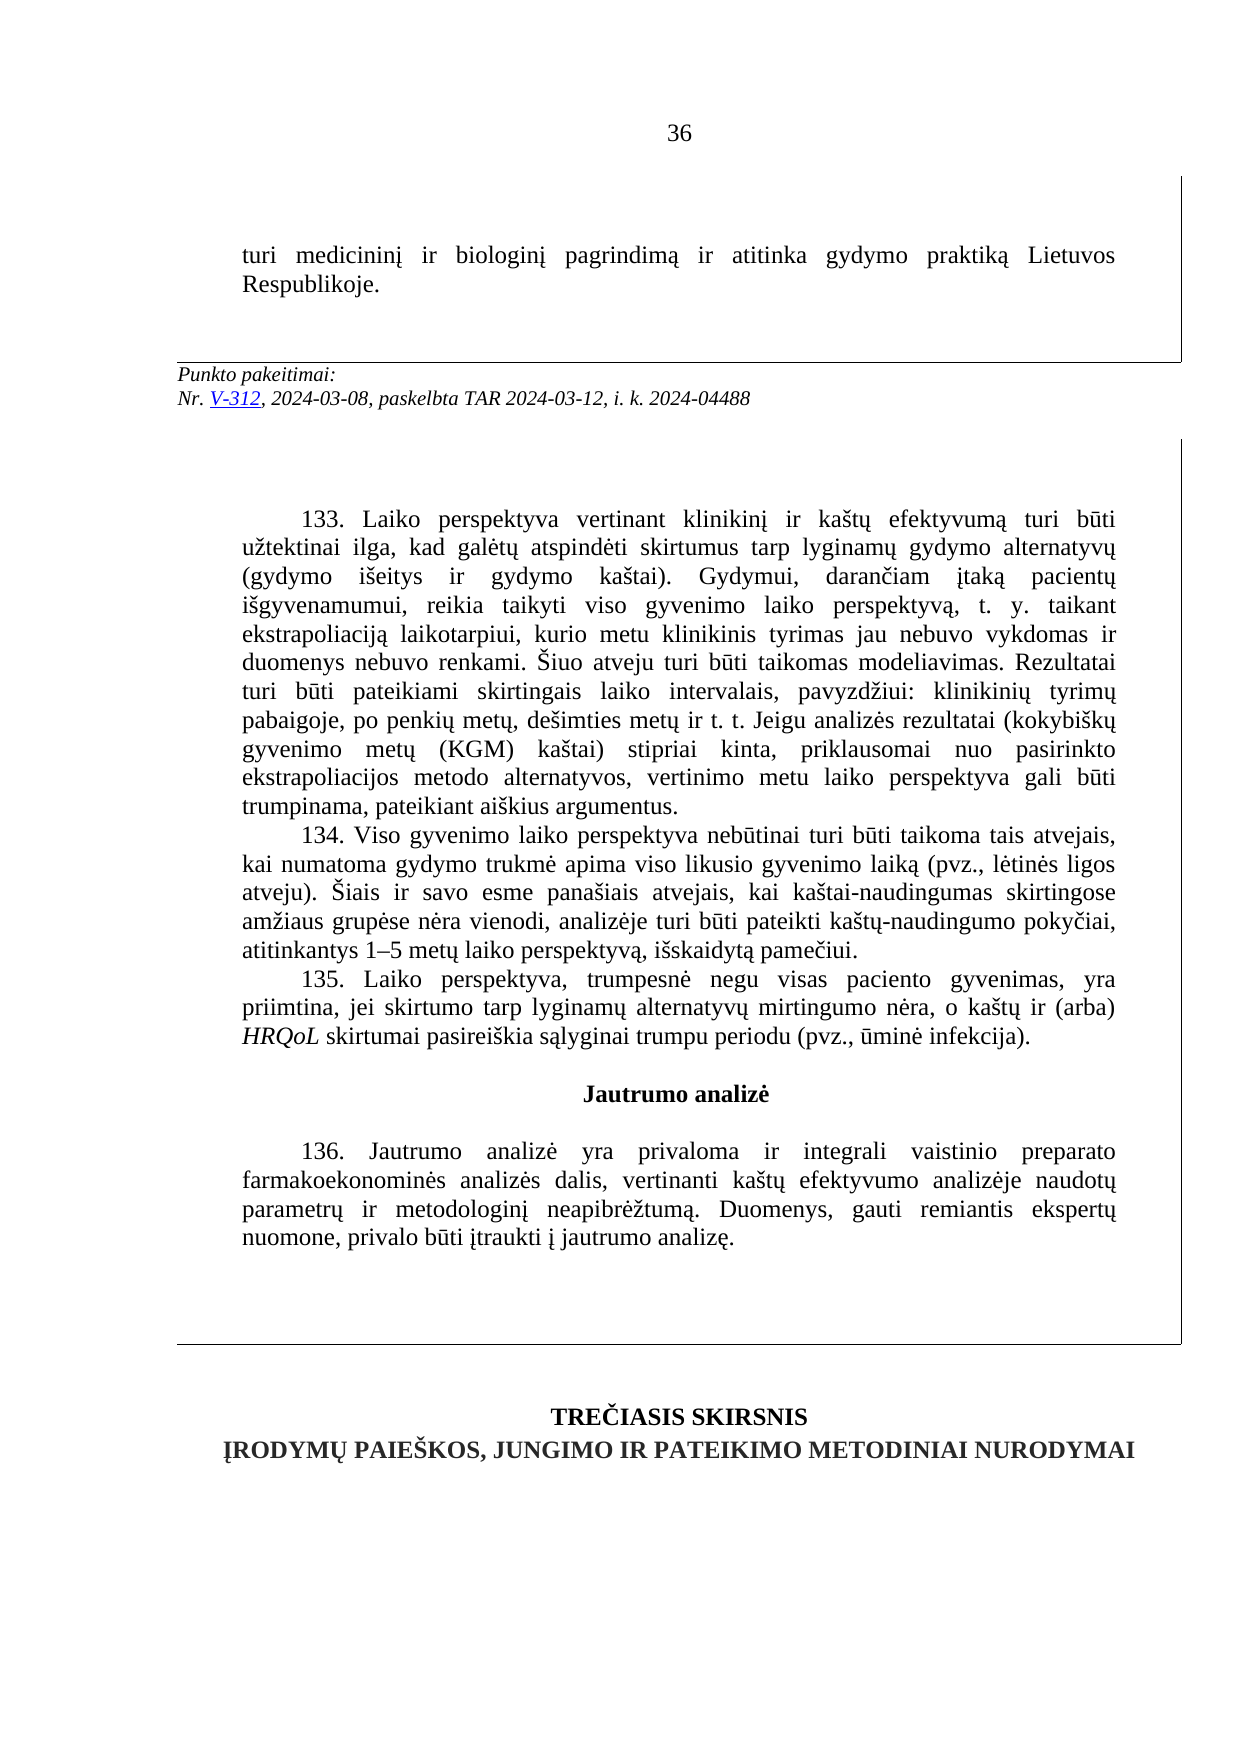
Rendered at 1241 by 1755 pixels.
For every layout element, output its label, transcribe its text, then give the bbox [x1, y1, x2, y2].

subtitle ĮRODYMŲ PAIEŠKOS, JUNGIMO IR PATEIKIMO METODINIAI NURODYMAI [177, 1436, 1181, 1464]
text Jautrumo analizė [177, 1079, 1181, 1107]
text 134. Viso gyvenimo laiko perspektyva nebūtinai turi būti taikoma tais atvejais, kai numatoma gydymo trukmė apima viso likusio gyvenimo laiką (pvz., lėtinės ligos atveju). Šiais ir savo esme panašiais atvejais, kai kaštai-naudingumas skirtingose amžiaus grupėse nėra vienodi, analizėje turi būti pateikti kaštų-naudingumo pokyčiai, atitinkantys 1–5 metų laiko perspektyvą, išskaidytą pamečiui. [177, 820, 1181, 964]
text turi medicininį ir biologinį pagrindimą ir atitinka gydymo praktiką Lietuvos Respublikoje. [177, 176, 1181, 362]
text Punkto pakeitimai: [177, 362, 1181, 386]
text 136. Jautrumo analizė yra privaloma ir integrali vaistinio preparato farmakoekonominės analizės dalis, vertinanti kaštų efektyvumo analizėje naudotų parametrų ir metodologinį neapibrėžtumą. Duomenys, gauti remiantis ekspertų nuomone, privalo būti įtraukti į jautrumo analizę. [177, 1136, 1181, 1251]
text 135. Laiko perspektyva, trumpesnė negu visas paciento gyvenimas, yra priimtina, jei skirtumo tarp lyginamų alternatyvų mirtingumo nėra, o kaštų ir (arba) HRQoL skirtumai pasireiškia sąlyginai trumpu periodu (pvz., ūminė infekcija). [177, 964, 1181, 1050]
text 133. Laiko perspektyva vertinant klinikinį ir kaštų efektyvumą turi būti užtektinai ilga, kad galėtų atspindėti skirtumus tarp lyginamų gydymo alternatyvų (gydymo išeitys ir gydymo kaštai). Gydymui, darančiam įtaką pacientų išgyvenamumui, reikia taikyti viso gyvenimo laiko perspektyvą, t. y. taikant ekstrapoliaciją laikotarpiui, kurio metu klinikinis tyrimas jau nebuvo vykdomas ir duomenys nebuvo renkami. Šiuo atveju turi būti taikomas modeliavimas. Rezultatai turi būti pateikiami skirtingais laiko intervalais, pavyzdžiui: klinikinių tyrimų pabaigoje, po penkių metų, dešimties metų ir t. t. Jeigu analizės rezultatai (kokybiškų gyvenimo metų (KGM) kaštai) stipriai kinta, priklausomai nuo pasirinkto ekstrapoliacijos metodo alternatyvos, vertinimo metu laiko perspektyva gali būti trumpinama, pateikiant aiškius argumentus. [177, 439, 1181, 820]
text TREČIASIS SKIRSNIS [177, 1402, 1181, 1431]
text Nr. V-312, 2024-03-08, paskelbta TAR 2024-03-12, i. k. 2024-04488 [177, 386, 1181, 410]
